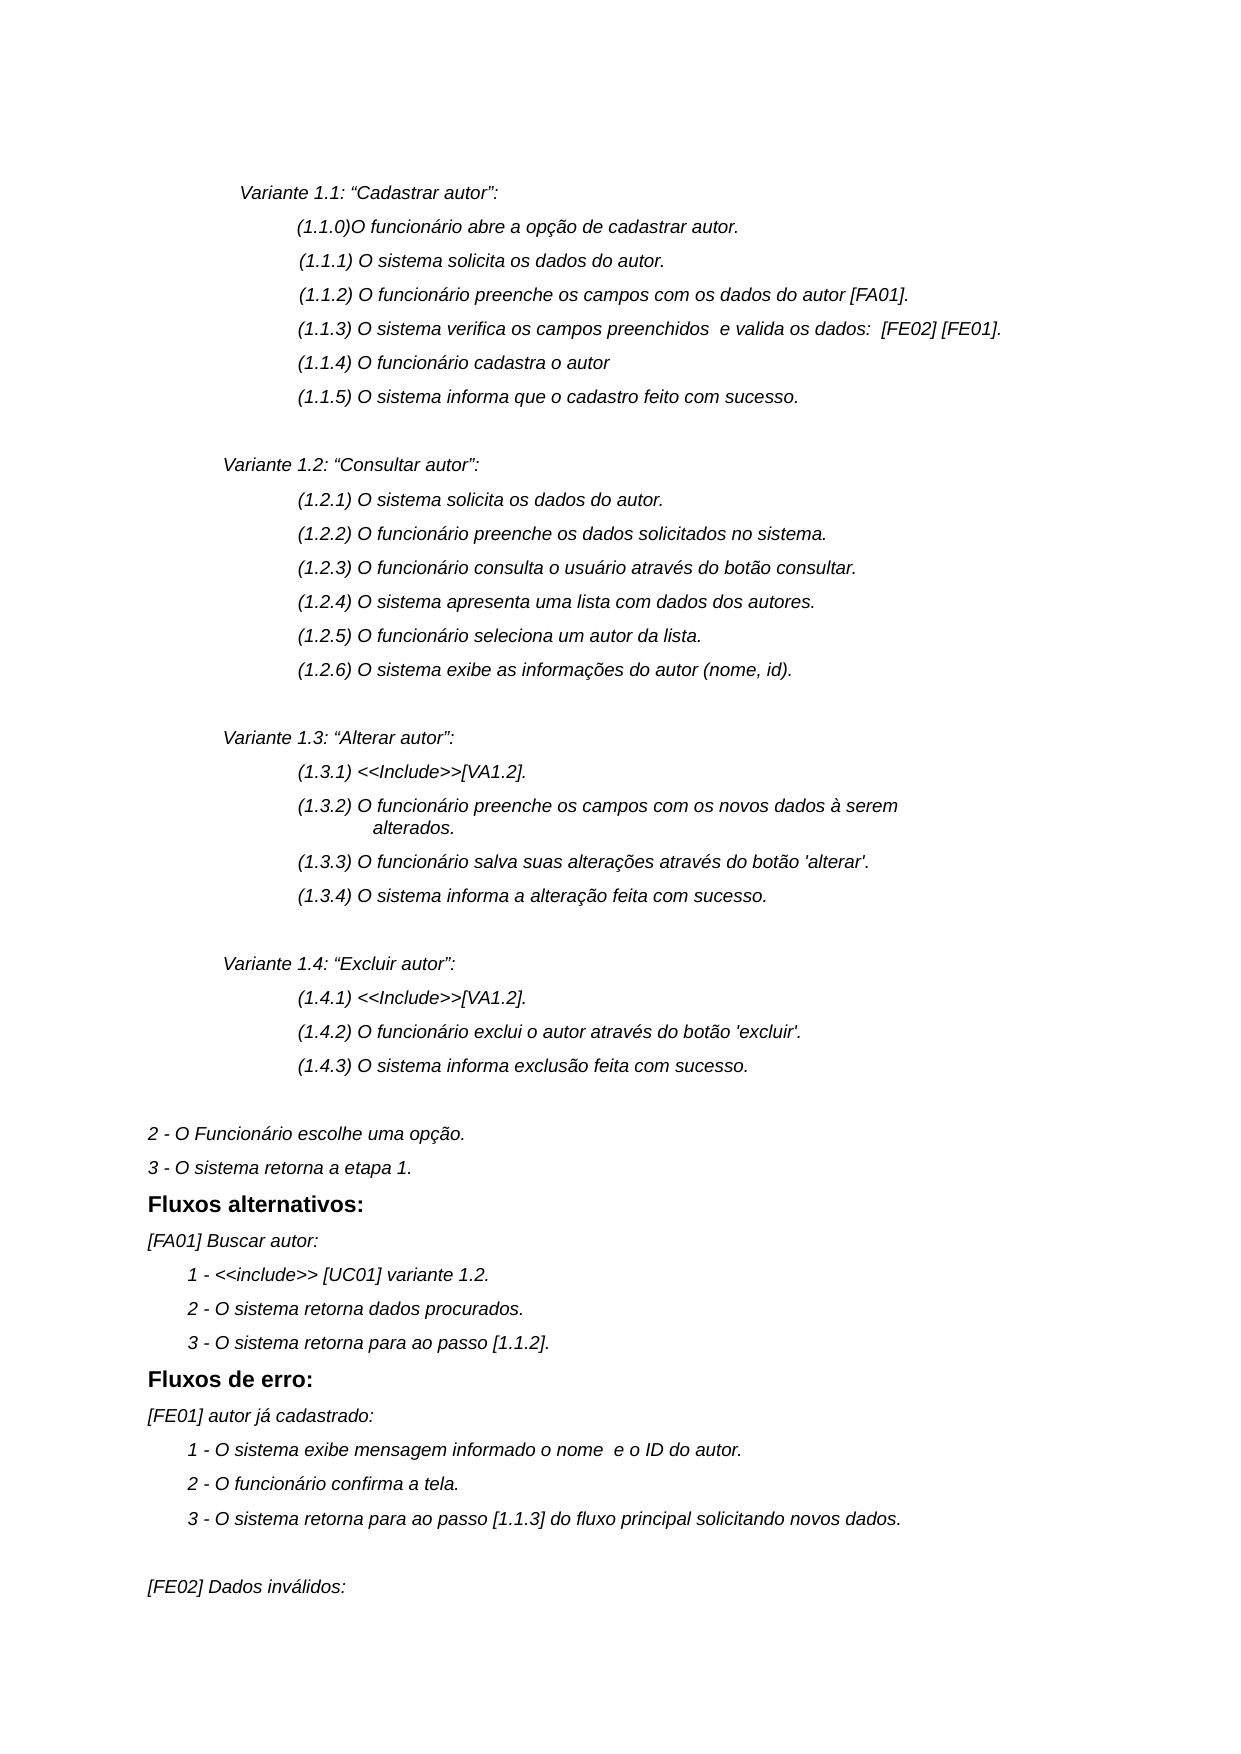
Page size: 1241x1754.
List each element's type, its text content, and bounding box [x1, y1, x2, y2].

text Variante 1.1: “Cadastrar autor”: [187, 182, 1092, 203]
text 1 - <<include>> [UC01] variante 1.2. [187, 1264, 1092, 1286]
text 3 - O sistema retorna para ao passo [1.1.3] do fluxo principal solicitando novos dados. [187, 1507, 1092, 1529]
text (1.4.1) <<Include>>[VA1.2]. [148, 987, 1092, 1008]
text (1.2.1) O sistema solicita os dados do autor. [148, 488, 1092, 510]
text (1.1.4) O funcionário cadastra o autor [148, 352, 1092, 374]
text Variante 1.2: “Consultar autor”: [148, 454, 1092, 476]
text (1.1.3) O sistema verifica os campos preenchidos e valida os dados: [FE02] [FE01]. [148, 318, 1092, 339]
text Variante 1.4: “Excluir autor”: [148, 953, 1092, 974]
text (1.3.3) O funcionário salva suas alterações através do botão 'alterar'. [148, 851, 1092, 872]
text (1.3.1) <<Include>>[VA1.2]. [148, 761, 1092, 782]
text [FA01] Buscar autor: [148, 1230, 1092, 1252]
text (1.1.2) O funcionário preenche os campos com os dados do autor [FA01]. [187, 284, 1092, 306]
text Variante 1.3: “Alterar autor”: [148, 727, 1092, 748]
text [FE01] autor já cadastrado: [148, 1405, 1092, 1427]
text (1.3.4) O sistema informa a alteração feita com sucesso. [148, 884, 1092, 906]
text 2 - O funcionário confirma a tela. [187, 1473, 1092, 1495]
text (1.4.3) O sistema informa exclusão feita com sucesso. [148, 1055, 1092, 1076]
text 2 - O Funcionário escolhe uma opção. [148, 1123, 1092, 1144]
text (1.1.1) O sistema solicita os dados do autor. [187, 250, 1092, 271]
text [FE02] Dados inválidos: [148, 1575, 1092, 1597]
text (1.2.5) O funcionário seleciona um autor da lista. [148, 624, 1092, 646]
text 1 - O sistema exibe mensagem informado o nome e o ID do autor. [187, 1439, 1092, 1461]
text Fluxos de erro: [148, 1366, 1092, 1393]
text 2 - O sistema retorna dados procurados. [187, 1298, 1092, 1320]
text (1.4.2) O funcionário exclui o autor através do botão 'excluir'. [148, 1021, 1092, 1042]
text 3 - O sistema retorna a etapa 1. [148, 1157, 1092, 1179]
text 3 - O sistema retorna para ao passo [1.1.2]. [187, 1332, 1092, 1354]
text (1.2.4) O sistema apresenta uma lista com dados dos autores. [148, 591, 1092, 612]
text (1.2.6) O sistema exibe as informações do autor (nome, id). [148, 659, 1092, 680]
text (1.1.5) O sistema informa que o cadastro feito com sucesso. [148, 386, 1092, 408]
text (1.3.2) O funcionário preenche os campos com os novos dados à serem alterados. [148, 795, 1092, 838]
text (1.2.2) O funcionário preenche os dados solicitados no sistema. [148, 522, 1092, 544]
text (1.2.3) O funcionário consulta o usuário através do botão consultar. [148, 556, 1092, 578]
text Fluxos alternativos: [148, 1191, 1092, 1217]
text (1.1.0)O funcionário abre a opção de cadastrar autor. [187, 216, 1092, 237]
